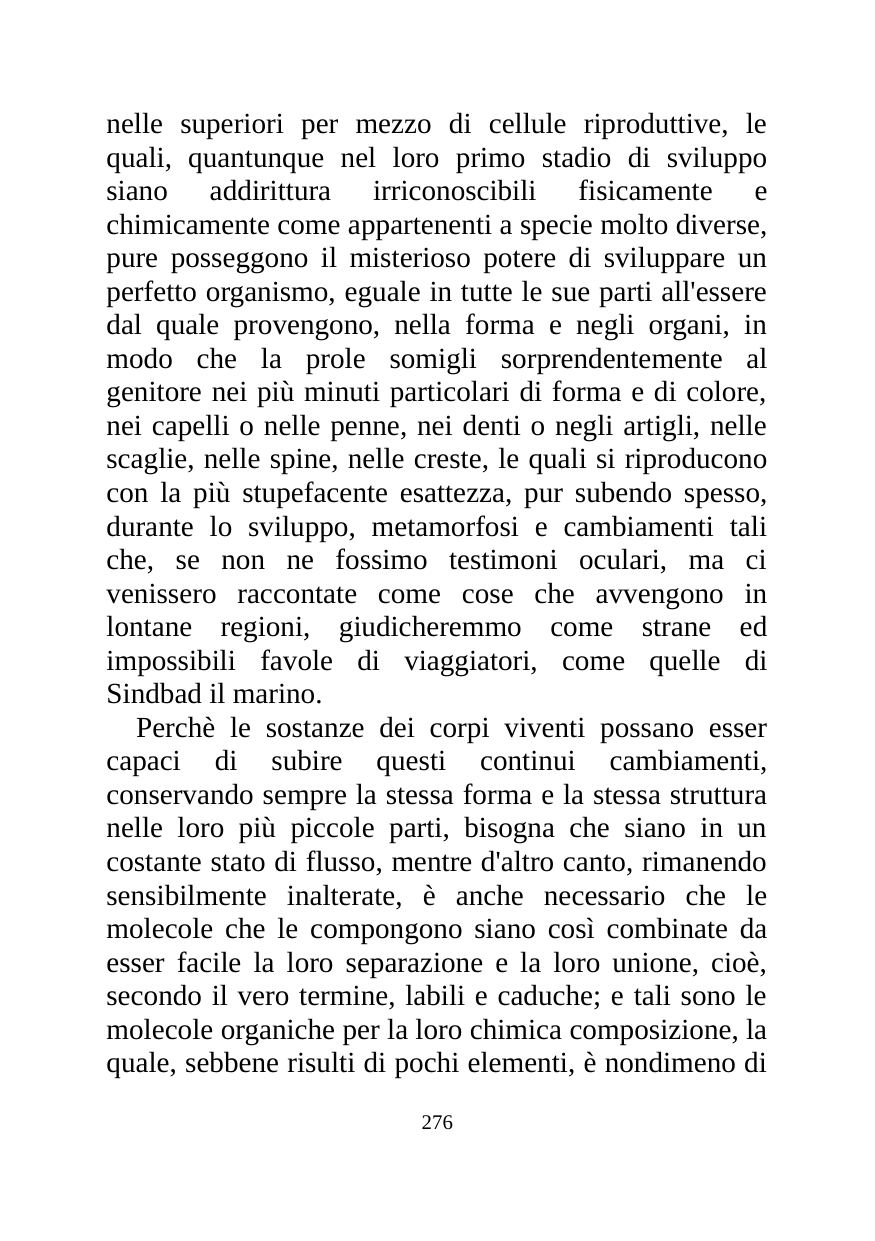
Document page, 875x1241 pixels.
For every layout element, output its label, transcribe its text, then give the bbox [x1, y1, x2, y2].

text Perchè le sostanze dei corpi viventi possano esser capaci di subire questi continui cambiamenti, conservando sempre la stessa forma e la stessa struttura nelle loro più piccole parti, bisogna che siano in un costante stato di flusso, mentre d'altro canto, rimanendo sensibilmente inalterate, è anche necessario che le molecole che le compongono siano così combinate da esser facile la loro separazione e la loro unione, cioè, secondo il vero termine, labili e caduche; e tali sono le molecole organiche per la loro chimica composizione, la quale, sebbene risulti di pochi elementi, è nondimeno di [106, 710, 768, 1079]
text nelle superiori per mezzo di cellule riproduttive, le quali, quantunque nel loro primo stadio di sviluppo siano addirittura irriconoscibili fisicamente e chimicamente come appartenenti a specie molto diverse, pure posseggono il misterioso potere di sviluppare un perfetto organismo, eguale in tutte le sue parti all'essere dal quale provengono, nella forma e negli organi, in modo che la prole somigli sorprendentemente al genitore nei più minuti particolari di forma e di colore, nei capelli o nelle penne, nei denti o negli artigli, nelle scaglie, nelle spine, nelle creste, le quali si riproducono con la più stupefacente esattezza, pur subendo spesso, durante lo sviluppo, metamorfosi e cambiamenti tali che, se non ne fossimo testimoni oculari, ma ci venissero raccontate come cose che avvengono in lontane regioni, giudicheremmo come strane ed impossibili favole di viaggiatori, come quelle di Sindbad il marino. [106, 106, 768, 710]
